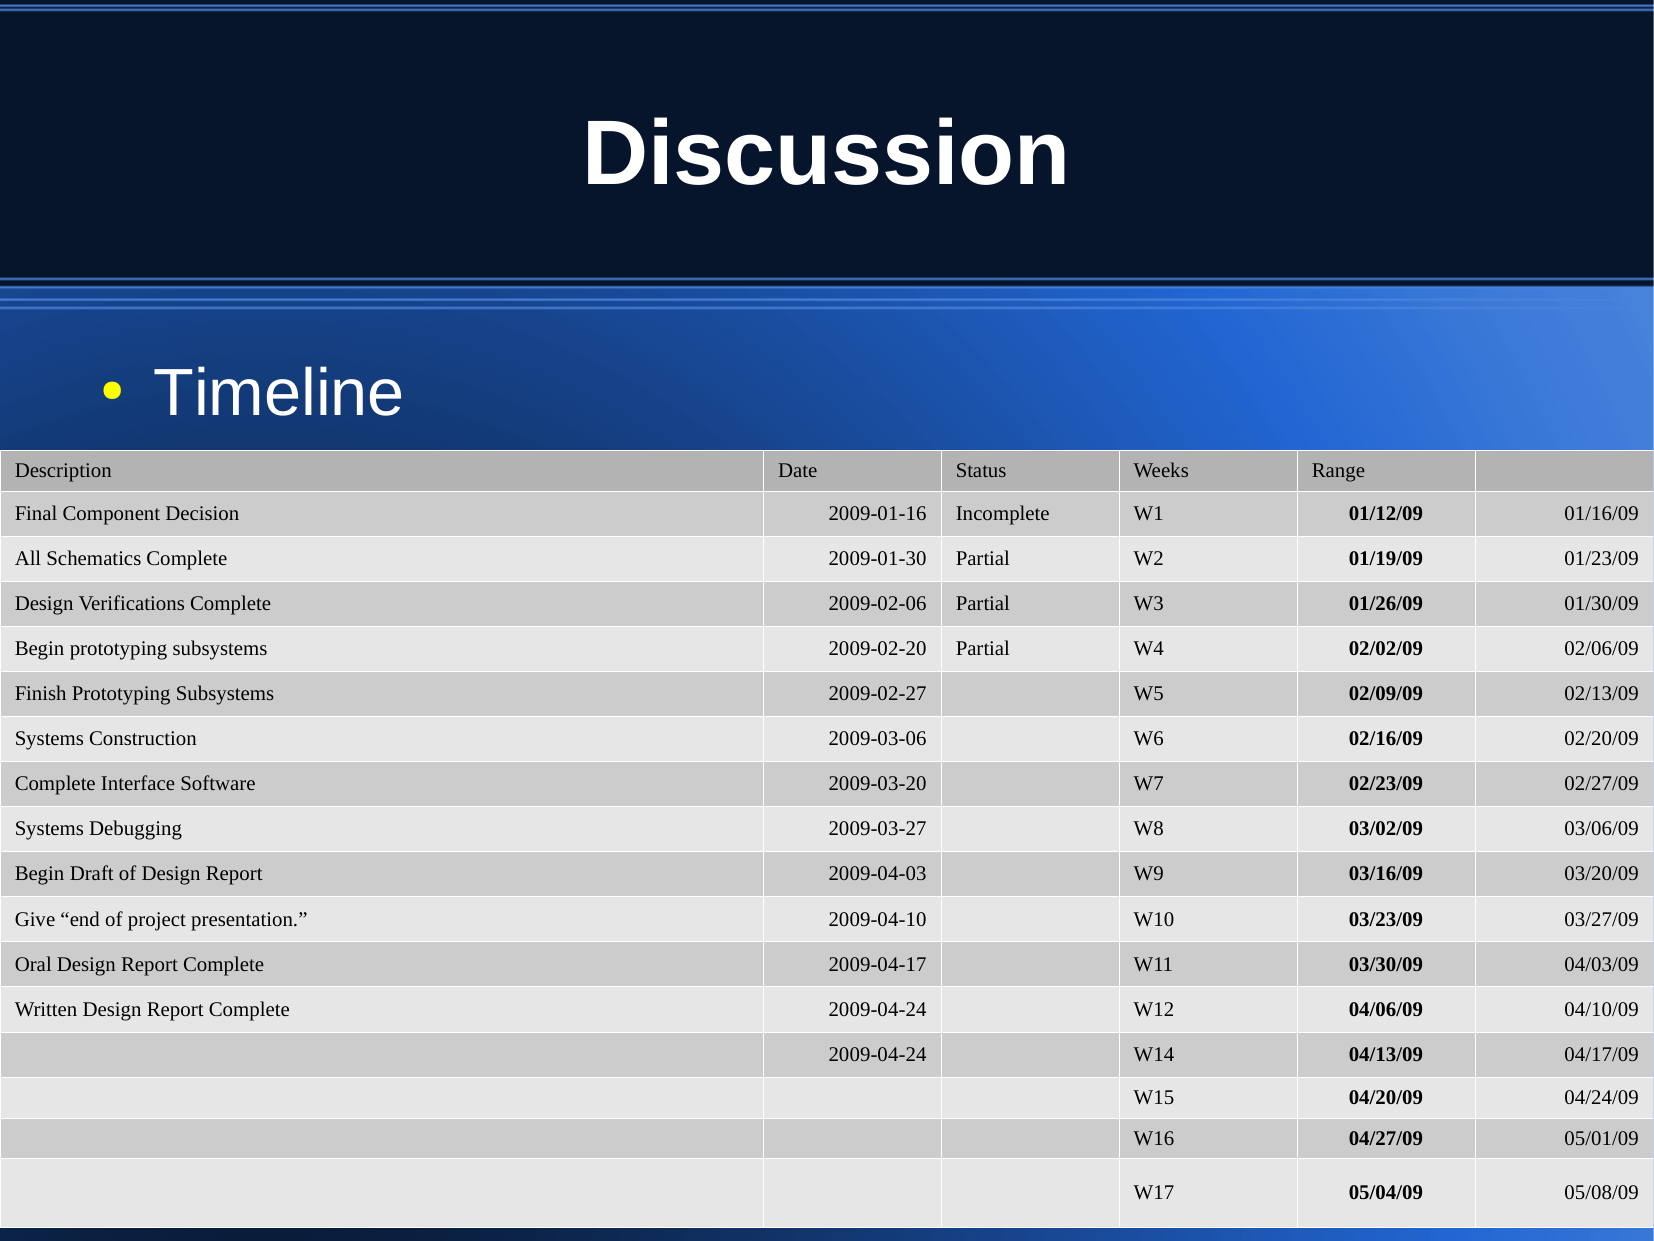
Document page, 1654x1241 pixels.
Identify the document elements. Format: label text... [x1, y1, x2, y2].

table_cell Incomplete [942, 492, 1119, 536]
table_cell [942, 987, 1119, 1032]
table_cell Give “end of project presentation.” [1, 897, 763, 941]
table_cell 2009-04-24 [764, 987, 941, 1032]
table_cell [1, 1119, 763, 1158]
table_cell Begin prototyping subsystems [1, 627, 763, 671]
table_cell W6 [1120, 717, 1297, 761]
table_cell 03/16/09 [1298, 852, 1475, 896]
table_cell [942, 807, 1119, 851]
table_header [1476, 451, 1653, 491]
table_cell [942, 1078, 1119, 1118]
table_cell 01/23/09 [1476, 537, 1653, 581]
table_cell 2009-04-03 [764, 852, 941, 896]
table_cell 05/08/09 [1476, 1159, 1653, 1227]
table_cell 2009-02-27 [764, 672, 941, 716]
table_cell 04/20/09 [1298, 1078, 1475, 1118]
table_header Range [1298, 451, 1475, 491]
table_cell W7 [1120, 762, 1297, 806]
table_cell Systems Construction [1, 717, 763, 761]
table_cell Written Design Report Complete [1, 987, 763, 1032]
table_cell W11 [1120, 942, 1297, 986]
table_cell 01/19/09 [1298, 537, 1475, 581]
list Timeline [82, 355, 1571, 450]
table_cell 03/30/09 [1298, 942, 1475, 986]
table_cell Final Component Decision [1, 492, 763, 536]
table_cell 2009-03-06 [764, 717, 941, 761]
title Discussion [82, 49, 1571, 257]
table_cell 01/12/09 [1298, 492, 1475, 536]
picture [0, 1228, 1654, 1241]
table_cell W10 [1120, 897, 1297, 941]
table_cell 04/24/09 [1476, 1078, 1653, 1118]
table_cell [942, 717, 1119, 761]
table_cell 02/20/09 [1476, 717, 1653, 761]
table_cell 05/01/09 [1476, 1119, 1653, 1158]
table_cell 03/27/09 [1476, 897, 1653, 941]
table_cell 04/10/09 [1476, 987, 1653, 1032]
table_cell 2009-03-27 [764, 807, 941, 851]
table_cell [942, 1033, 1119, 1077]
table_cell [942, 1159, 1119, 1227]
table_cell Design Verifications Complete [1, 582, 763, 626]
table_cell 01/16/09 [1476, 492, 1653, 536]
table_cell Partial [942, 537, 1119, 581]
table_cell 03/23/09 [1298, 897, 1475, 941]
table_cell [1, 1159, 763, 1227]
table_cell W12 [1120, 987, 1297, 1032]
table_cell Oral Design Report Complete [1, 942, 763, 986]
table_cell W5 [1120, 672, 1297, 716]
table_cell W1 [1120, 492, 1297, 536]
table_cell W17 [1120, 1159, 1297, 1227]
table_cell All Schematics Complete [1, 537, 763, 581]
table_cell 02/02/09 [1298, 627, 1475, 671]
table_header Description [1, 451, 763, 491]
table_cell [942, 762, 1119, 806]
table_cell 04/17/09 [1476, 1033, 1653, 1077]
table_cell W3 [1120, 582, 1297, 626]
table_cell W8 [1120, 807, 1297, 851]
table_cell [764, 1078, 941, 1118]
table_cell Finish Prototyping Subsystems [1, 672, 763, 716]
table_header Date [764, 451, 941, 491]
table_cell 04/13/09 [1298, 1033, 1475, 1077]
table_cell 2009-04-17 [764, 942, 941, 986]
table_cell [764, 1159, 941, 1227]
table_cell 04/27/09 [1298, 1119, 1475, 1158]
table_cell [942, 1119, 1119, 1158]
table_cell 2009-02-20 [764, 627, 941, 671]
table_cell Partial [942, 582, 1119, 626]
table_cell [942, 942, 1119, 986]
table_cell W15 [1120, 1078, 1297, 1118]
table_cell [942, 672, 1119, 716]
table_cell 2009-04-24 [764, 1033, 941, 1077]
table_cell W14 [1120, 1033, 1297, 1077]
table_cell Begin Draft of Design Report [1, 852, 763, 896]
table_cell 02/09/09 [1298, 672, 1475, 716]
table_cell 01/30/09 [1476, 582, 1653, 626]
table_cell Systems Debugging [1, 807, 763, 851]
table_cell [1, 1078, 763, 1118]
table_cell 02/23/09 [1298, 762, 1475, 806]
table_header Status [942, 451, 1119, 491]
table_cell 02/13/09 [1476, 672, 1653, 716]
table_cell 03/02/09 [1298, 807, 1475, 851]
table_cell [1, 1033, 763, 1077]
table_cell W4 [1120, 627, 1297, 671]
table_cell 2009-02-06 [764, 582, 941, 626]
table_cell 04/03/09 [1476, 942, 1653, 986]
table_cell [942, 852, 1119, 896]
table_cell 01/26/09 [1298, 582, 1475, 626]
table_cell 02/27/09 [1476, 762, 1653, 806]
picture [0, 0, 1654, 450]
table_cell 02/16/09 [1298, 717, 1475, 761]
table_header Weeks [1120, 451, 1297, 491]
table_cell 04/06/09 [1298, 987, 1475, 1032]
table_cell 05/04/09 [1298, 1159, 1475, 1227]
table_cell Complete Interface Software [1, 762, 763, 806]
table_cell W2 [1120, 537, 1297, 581]
table_cell 03/20/09 [1476, 852, 1653, 896]
table_cell 02/06/09 [1476, 627, 1653, 671]
table_cell 2009-04-10 [764, 897, 941, 941]
table_cell 2009-01-30 [764, 537, 941, 581]
table_cell 2009-03-20 [764, 762, 941, 806]
table_cell 2009-01-16 [764, 492, 941, 536]
table_cell W9 [1120, 852, 1297, 896]
table_cell [942, 897, 1119, 941]
table_cell [764, 1119, 941, 1158]
table_cell 03/06/09 [1476, 807, 1653, 851]
table_cell Partial [942, 627, 1119, 671]
table_cell W16 [1120, 1119, 1297, 1158]
